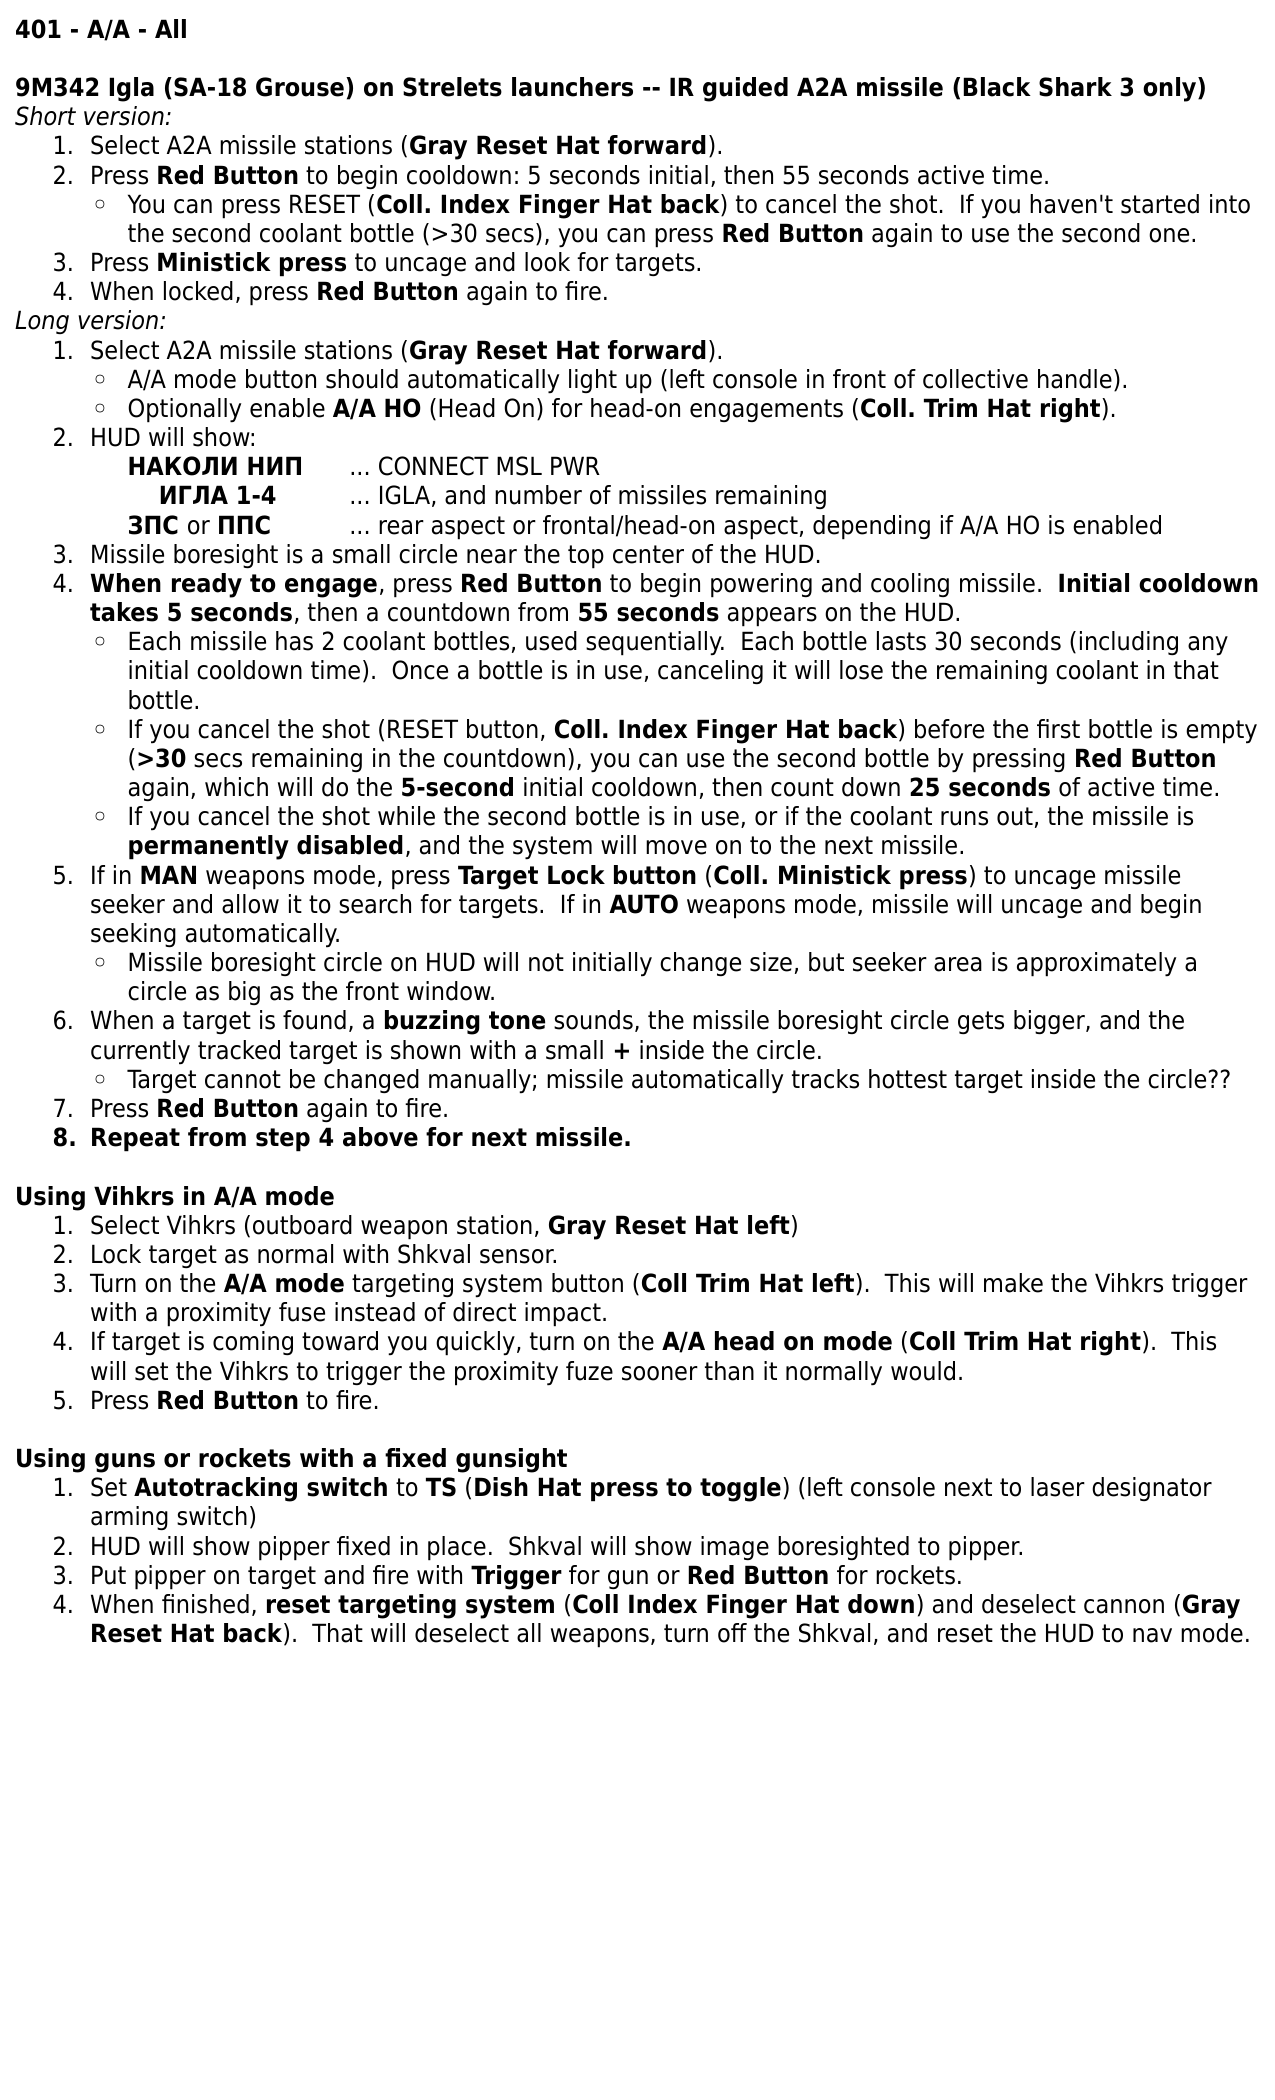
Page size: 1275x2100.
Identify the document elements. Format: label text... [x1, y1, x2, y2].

list When ready to engage, press Red Button to begin powering and cooling missile. Initial cooldown takes 5 seconds, then a countdown from 55 seconds appears on the HUD. [52, 569, 1260, 627]
list If in MAN weapons mode, press Target Lock button (Coll. Ministick press) to uncage missile seeker and allow it to search for targets. If in AUTO weapons mode, missile will uncage and begin seeking automatically. [52, 861, 1260, 948]
list Press Ministick press to uncage and look for targets. [52, 248, 1260, 277]
list Turn on the A/A mode targeting system button (Coll Trim Hat left). This will make the Vihkrs trigger with a proximity fuse instead of direct impact. [52, 1269, 1260, 1327]
list If you cancel the shot while the second bottle is in use, or if the coolant runs out, the missile is permanently disabled, and the system will move on to the next missile. [90, 802, 1260, 861]
list Select A2A missile stations (Gray Reset Hat forward). [52, 132, 1260, 161]
list A/A mode button should automatically light up (left console in front of collective handle). [90, 365, 1260, 394]
list Each missile has 2 coolant bottles, used sequentially. Each bottle lasts 30 seconds (including any initial cooldown time). Once a bottle is in use, canceling it will lose the remaining coolant in that bottle. [90, 627, 1260, 715]
list Repeat from step 4 above for next missile. [52, 1123, 1260, 1152]
list Optionally enable A/A HO (Head On) for head-on engagements (Coll. Trim Hat right). [90, 394, 1260, 423]
list Target cannot be changed manually; missile automatically tracks hottest target inside the circle?? [90, 1065, 1260, 1094]
list Set Autotracking switch to TS (Dish Hat press to toggle) (left console next to laser designator arming switch) [52, 1473, 1260, 1532]
list If target is coming toward you quickly, turn on the A/A head on mode (Coll Trim Hat right). This will set the Vihkrs to trigger the proximity fuze sooner than it normally would. [52, 1327, 1260, 1386]
list Press Red Button again to fire. [52, 1094, 1260, 1123]
list HUD will show pipper fixed in place. Shkval will show image boresighted to pipper. [52, 1532, 1260, 1561]
text 401 - A/A - All [15, 15, 1260, 44]
text Using Vihkrs in A/A mode [15, 1182, 1260, 1211]
text Short version: [15, 102, 1260, 132]
list Missile boresight is a small circle near the top center of the HUD. [52, 540, 1260, 569]
list ИГЛА 1-4 ... IGLA, and number of missiles remaining [90, 482, 1260, 511]
list НАКОЛИ НИП ... CONNECT MSL PWR [90, 452, 1260, 482]
text 9M342 Igla (SA-18 Grouse) on Strelets launchers -- IR guided A2A missile (Black Shark 3 only) [15, 73, 1260, 102]
list Press Red Button to fire. [52, 1386, 1260, 1415]
list You can press RESET (Coll. Index Finger Hat back) to cancel the shot. If you haven't started into the second coolant bottle (>30 secs), you can press Red Button again to use the second one. [90, 190, 1260, 248]
list Press Red Button to begin cooldown: 5 seconds initial, then 55 seconds active time. [52, 161, 1260, 190]
list When finished, reset targeting system (Coll Index Finger Hat down) and deselect cannon (Gray Reset Hat back). That will deselect all weapons, turn off the Shkval, and reset the HUD to nav mode. [52, 1590, 1260, 1648]
list Missile boresight circle on HUD will not initially change size, but seeker area is approximately a circle as big as the front window. [90, 948, 1260, 1007]
list ЗПС or ППС ... rear aspect or frontal/head-on aspect, depending if A/A HO is enabled [90, 511, 1260, 540]
list Lock target as normal with Shkval sensor. [52, 1240, 1260, 1269]
list Select Vihkrs (outboard weapon station, Gray Reset Hat left) [52, 1211, 1260, 1240]
list When a target is found, a buzzing tone sounds, the missile boresight circle gets bigger, and the currently tracked target is shown with a small + inside the circle. [52, 1007, 1260, 1065]
list Put pipper on target and fire with Trigger for gun or Red Button for rockets. [52, 1561, 1260, 1590]
list When locked, press Red Button again to fire. [52, 277, 1260, 307]
text Long version: [15, 307, 1260, 336]
list HUD will show: [52, 423, 1260, 452]
text Using guns or rockets with a fixed gunsight [15, 1444, 1260, 1473]
list If you cancel the shot (RESET button, Coll. Index Finger Hat back) before the first bottle is empty (>30 secs remaining in the countdown), you can use the second bottle by pressing Red Button again, which will do the 5-second initial cooldown, then count down 25 seconds of active time. [90, 715, 1260, 802]
list Select A2A missile stations (Gray Reset Hat forward). [52, 336, 1260, 365]
